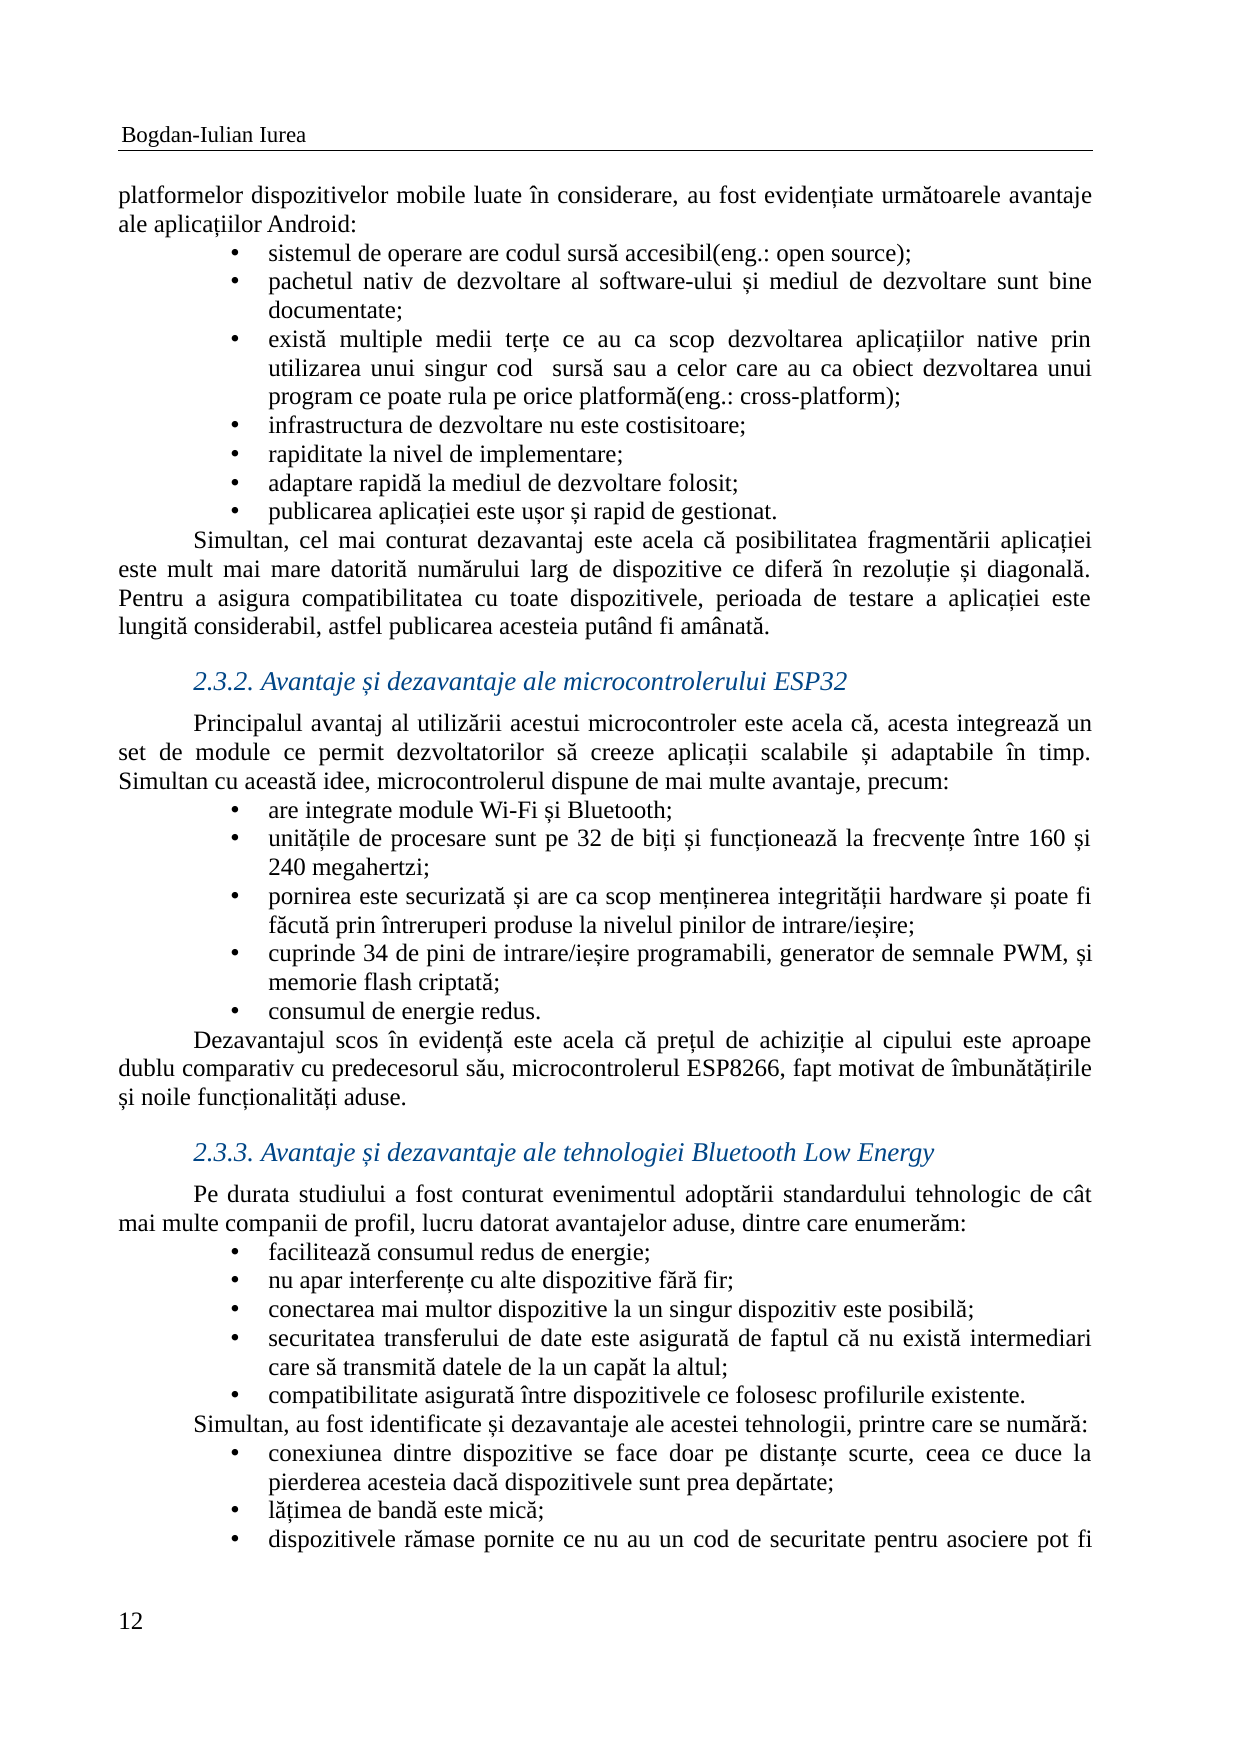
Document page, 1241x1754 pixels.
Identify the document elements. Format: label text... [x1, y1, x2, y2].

list cuprinde 34 de pini de intrare/ieșire programabili, generator de semnale PWM, și memorie flash criptată; [231, 938, 1093, 996]
list infrastructura de dezvoltare nu este costisitoare; [231, 410, 1093, 439]
list adaptare rapidă la mediul de dezvoltare folosit; [231, 468, 1093, 496]
text Simultan, au fost identificate și dezavantaje ale acestei tehnologii, printre care se numără: [118, 1409, 1093, 1438]
list compatibilitate asigurată între dispozitivele ce folosesc profilurile existente. [231, 1381, 1093, 1409]
list există multiple medii terțe ce au ca scop dezvoltarea aplicațiilor native prin utilizarea unui singur cod sursă sau a celor care au ca obiect dezvoltarea unui program ce poate rula pe orice platformă(eng.: cross-platform); [231, 324, 1093, 410]
text Dezavantajul scos în evidență este acela că prețul de achiziție al cipului este aproape dublu comparativ cu predecesorul său, microcontrolerul ESP8266, fapt motivat de îmbunătățirile și noile funcționalități aduse. [118, 1025, 1093, 1111]
list pornirea este securizată și are ca scop menținerea integrității hardware și poate fi făcută prin întreruperi produse la nivelul pinilor de intrare/ieșire; [231, 881, 1093, 938]
list nu apar interferențe cu alte dispozitive fără fir; [231, 1266, 1093, 1294]
list unitățile de procesare sunt pe 32 de biți și funcționează la frecvențe între 160 și 240 megahertzi; [231, 823, 1093, 881]
list conexiunea dintre dispozitive se face doar pe distanțe scurte, ceea ce duce la pierderea acesteia dacă dispozitivele sunt prea depărtate; [231, 1438, 1093, 1496]
subtitle Avantaje și dezavantaje ale microcontrolerului ESP32 [193, 665, 1093, 696]
list pachetul nativ de dezvoltare al software-ului și mediul de dezvoltare sunt bine documentate; [231, 266, 1093, 324]
list sistemul de operare are codul sursă accesibil(eng.: open source); [231, 238, 1093, 266]
text platformelor dispozitivelor mobile luate în considerare, au fost evidențiate următoarele avantaje ale aplicațiilor Android: [118, 180, 1093, 238]
subtitle Avantaje și dezavantaje ale tehnologiei Bluetooth Low Energy [193, 1136, 1093, 1167]
list dispozitivele rămase pornite ce nu au un cod de securitate pentru asociere pot fi [231, 1524, 1093, 1553]
list facilitează consumul redus de energie; [231, 1237, 1093, 1266]
text Principalul avantaj al utilizării acestui microcontroler este acela că, acesta integrează un set de module ce permit dezvoltatorilor să creeze aplicații scalabile și adaptabile în timp. Simultan cu această idee, microcontrolerul dispune de mai multe avantaje, precum: [118, 708, 1093, 795]
text Pe durata studiului a fost conturat evenimentul adoptării standardului tehnologic de cât mai multe companii de profil, lucru datorat avantajelor aduse, dintre care enumerăm: [118, 1179, 1093, 1237]
list securitatea transferului de date este asigurată de faptul că nu există intermediari care să transmită datele de la un capăt la altul; [231, 1323, 1093, 1381]
list lățimea de bandă este mică; [231, 1496, 1093, 1524]
list rapiditate la nivel de implementare; [231, 439, 1093, 468]
list publicarea aplicației este ușor și rapid de gestionat. [231, 496, 1093, 525]
list consumul de energie redus. [231, 996, 1093, 1025]
list are integrate module Wi-Fi și Bluetooth; [231, 795, 1093, 823]
text Simultan, cel mai conturat dezavantaj este acela că posibilitatea fragmentării aplicației este mult mai mare datorită numărului larg de dispozitive ce diferă în rezoluție și diagonală. Pentru a asigura compatibilitatea cu toate dispozitivele, perioada de testare a aplicației este lungită considerabil, astfel publicarea acesteia putând fi amânată. [118, 525, 1093, 640]
list conectarea mai multor dispozitive la un singur dispozitiv este posibilă; [231, 1294, 1093, 1323]
